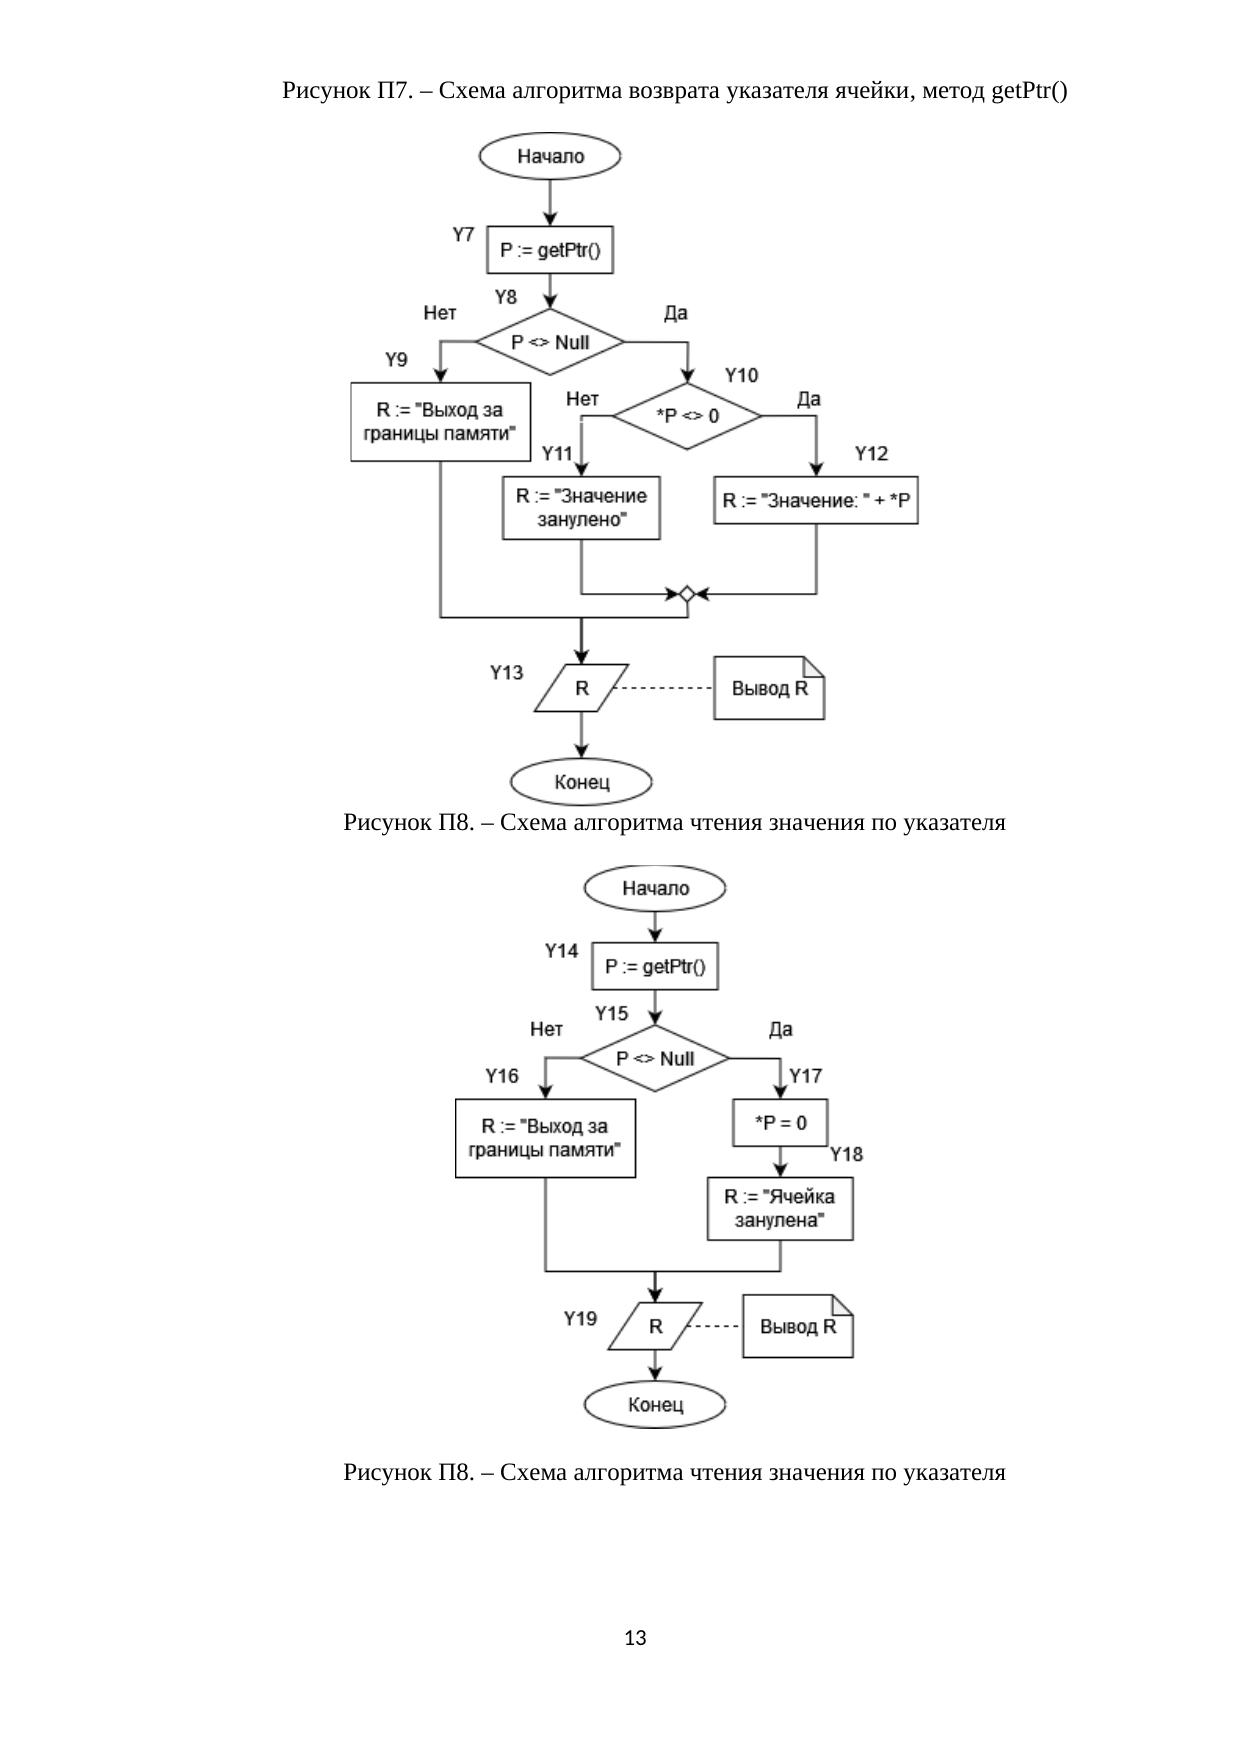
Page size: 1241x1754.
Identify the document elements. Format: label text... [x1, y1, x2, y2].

text Рисунок П8. – Схема алгоритма чтения значения по указателя [124, 1457, 1152, 1486]
text Рисунок П8. – Схема алгоритма чтения значения по указателя [124, 807, 1152, 836]
text Рисунок П7. – Схема алгоритма возврата указателя ячейки, метод getPtr() [124, 75, 1152, 104]
